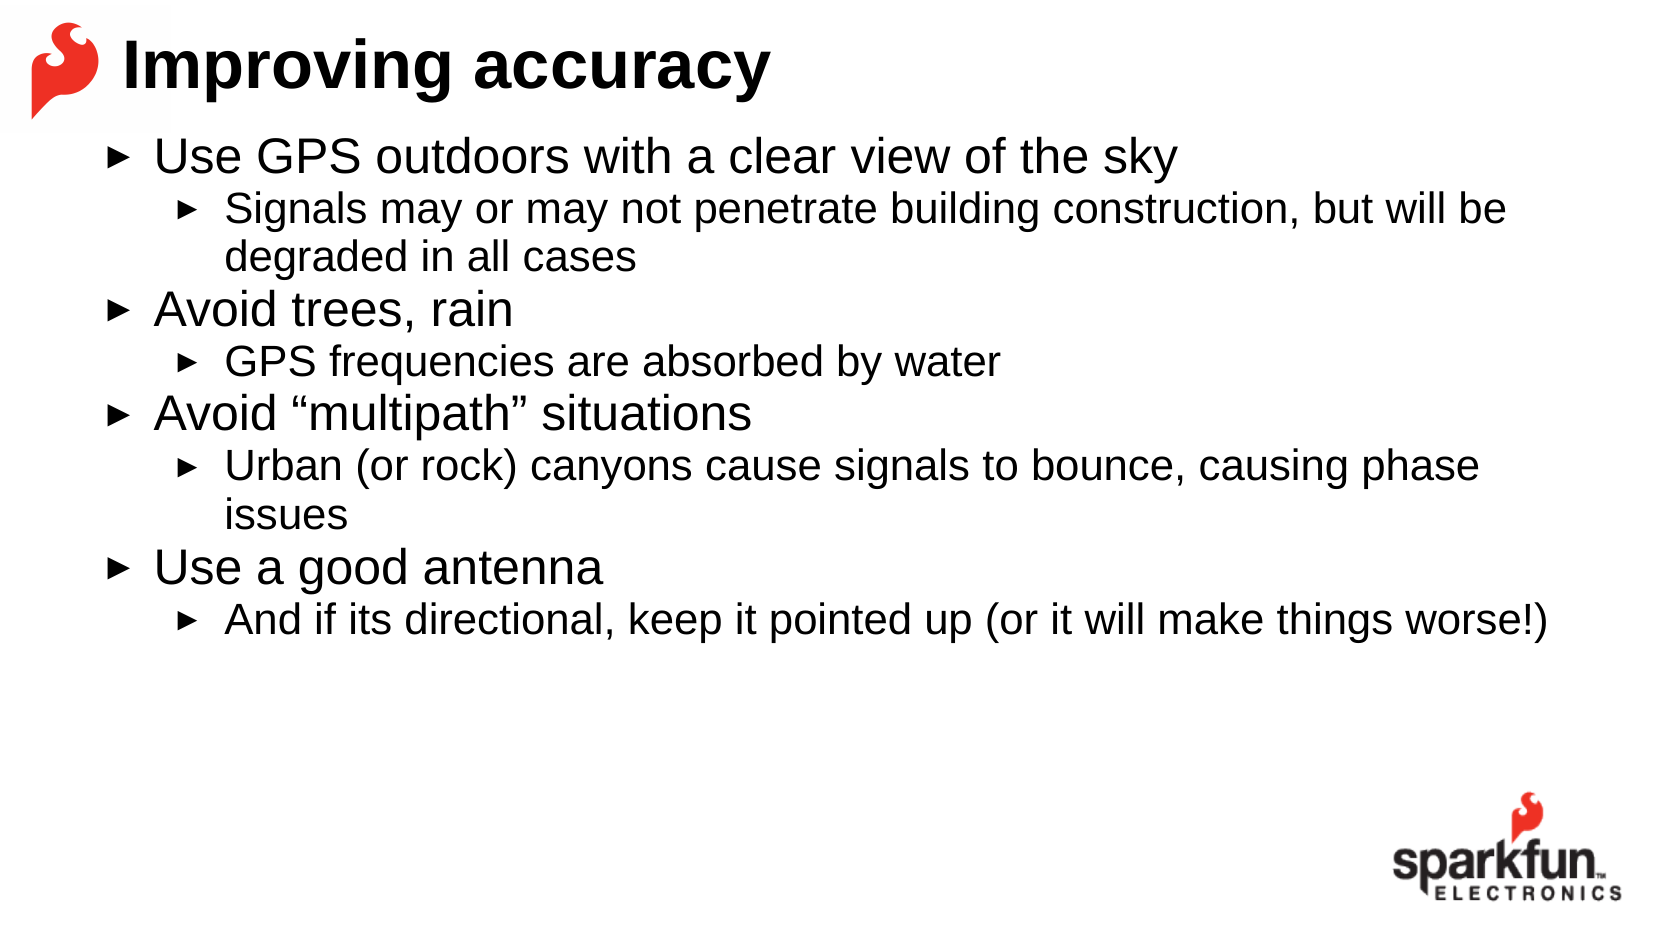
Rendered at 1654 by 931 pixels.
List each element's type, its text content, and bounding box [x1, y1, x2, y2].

list Use GPS outdoors with a clear view of the sky Signals may or may not penetrate building construction, but will be degraded in all cases Avoid trees, rain GPS frequencies are absorbed by water Avoid “multipath” situations Urban (or rock) canyons cause signals to bounce, causing phase issues Use a good antenna And if its directional, keep it pointed up (or it will make things worse!) [82, 127, 1571, 657]
picture [1363, 749, 1651, 926]
picture [0, 5, 171, 133]
title Improving accuracy [122, 26, 1546, 104]
